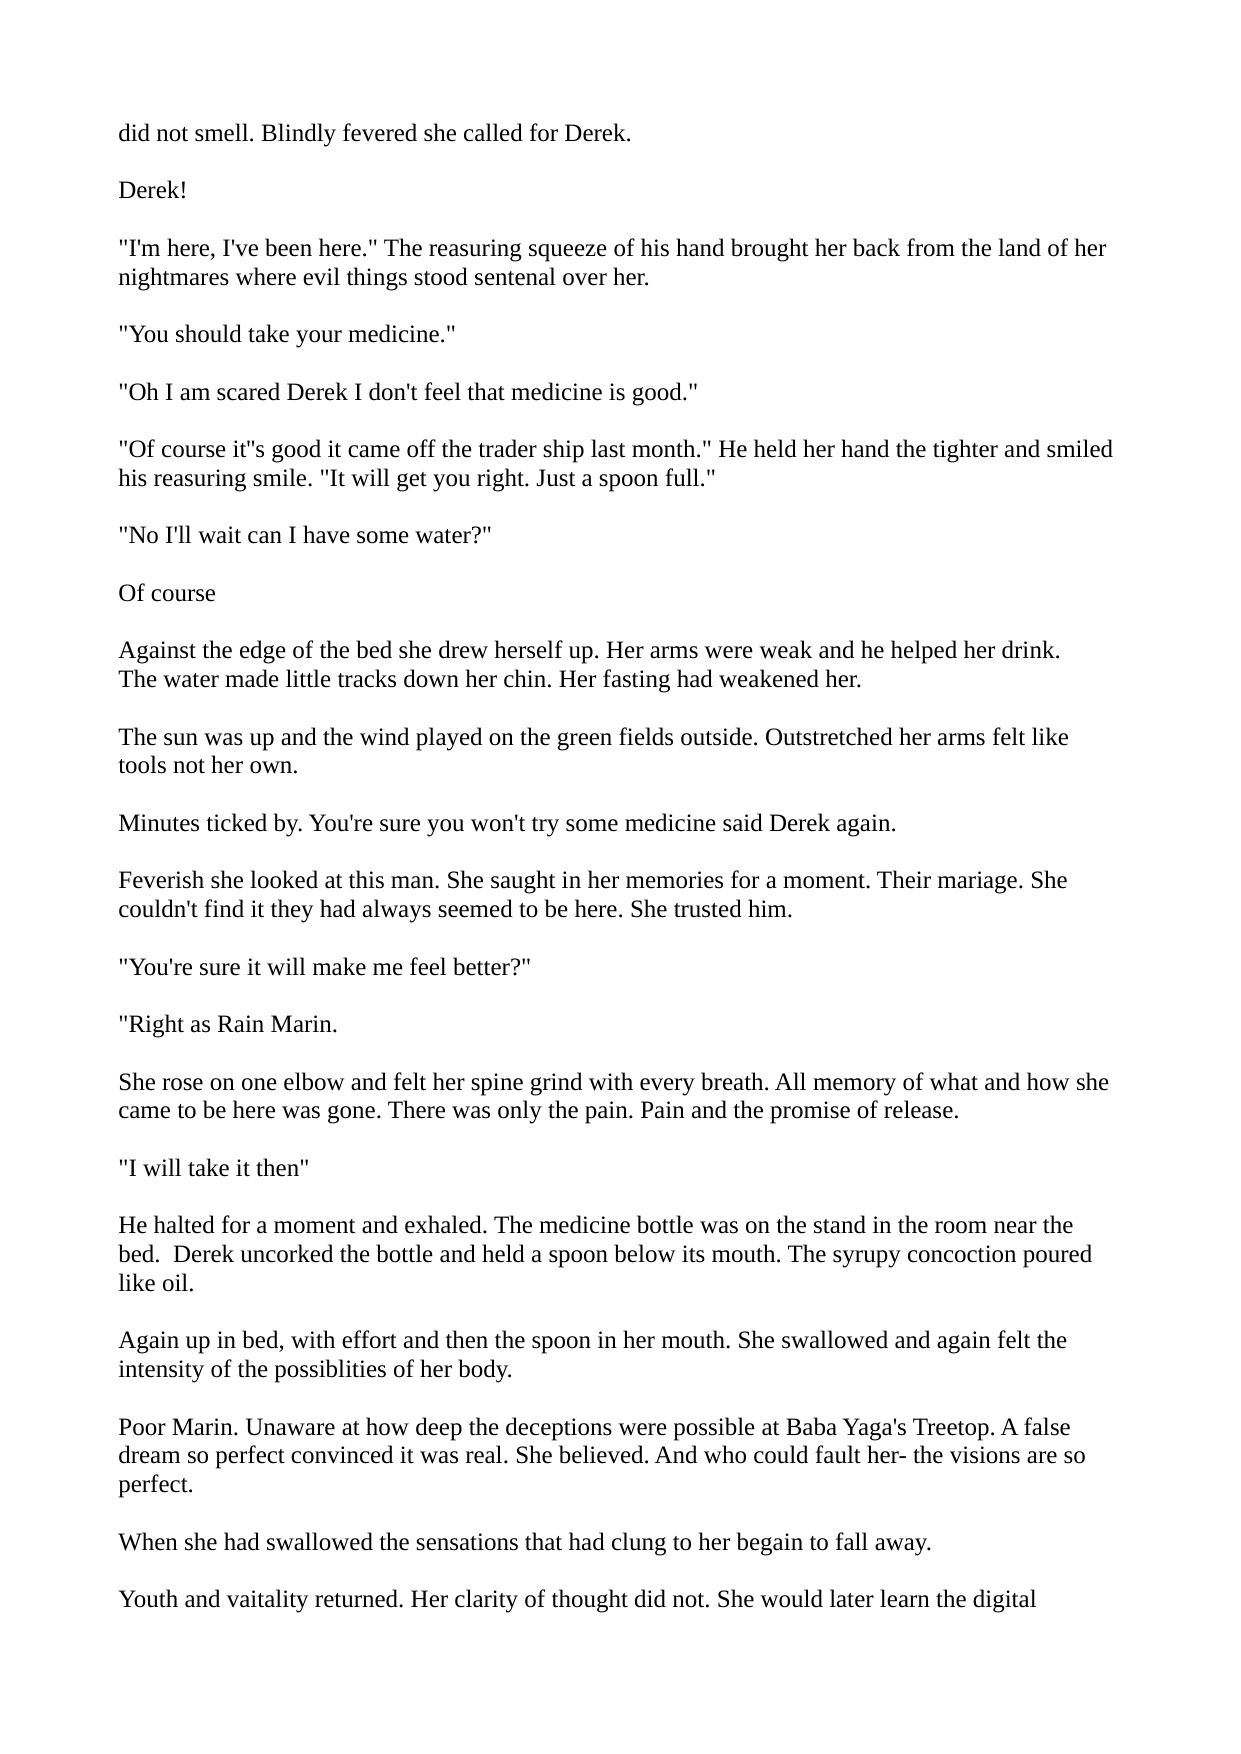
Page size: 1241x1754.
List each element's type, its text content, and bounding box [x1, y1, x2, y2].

text "Oh I am scared Derek I don't feel that medicine is good." [118, 377, 1122, 406]
text Poor Marin. Unaware at how deep the deceptions were possible at Baba Yaga's Treetop. A false dream so perfect convinced it was real. She believed. And who could fault her- the visions are so perfect. [118, 1412, 1122, 1498]
text He halted for a moment and exhaled. The medicine bottle was on the stand in the room near the bed. Derek uncorked the bottle and held a spoon below its mouth. The syrupy concoction poured like oil. [118, 1211, 1122, 1297]
text Again up in bed, with effort and then the spoon in her mouth. She swallowed and again felt the intensity of the possiblities of her body. [118, 1326, 1122, 1383]
text "Of course it''s good it came off the trader ship last month." He held her hand the tighter and smiled his reasuring smile. "It will get you right. Just a spoon full." [118, 434, 1122, 492]
text "I will take it then" [118, 1153, 1122, 1182]
text Against the edge of the bed she drew herself up. Her arms were weak and he helped her drink. [118, 636, 1122, 664]
text "No I'll wait can I have some water?" Of course [118, 521, 1122, 607]
text did not smell. Blindly fevered she called for Derek. [118, 118, 1122, 147]
text The water made little tracks down her chin. Her fasting had weakened her. The sun was up and the wind played on the green fields outside. Outstretched her arms felt like tools not her own. [118, 664, 1122, 779]
text "I'm here, I've been here." The reasuring squeeze of his hand brought her back from the land of her nightmares where evil things stood sentenal over her. "You should take your medicine." [118, 233, 1122, 348]
text Derek! [118, 176, 1122, 204]
text When she had swallowed the sensations that had clung to her begain to fall away. [118, 1527, 1122, 1556]
text Youth and vaitality returned. Her clarity of thought did not. She would later learn the digital [118, 1584, 1122, 1613]
text Minutes ticked by. You're sure you won't try some medicine said Derek again. Feverish she looked at this man. She saught in her memories for a moment. Their mariage. She couldn't find it they had always seemed to be here. She trusted him. "You're sure it will make me feel better?" "Right as Rain Marin. [118, 808, 1122, 1038]
text She rose on one elbow and felt her spine grind with every breath. All memory of what and how she came to be here was gone. There was only the pain. Pain and the promise of release. [118, 1067, 1122, 1124]
